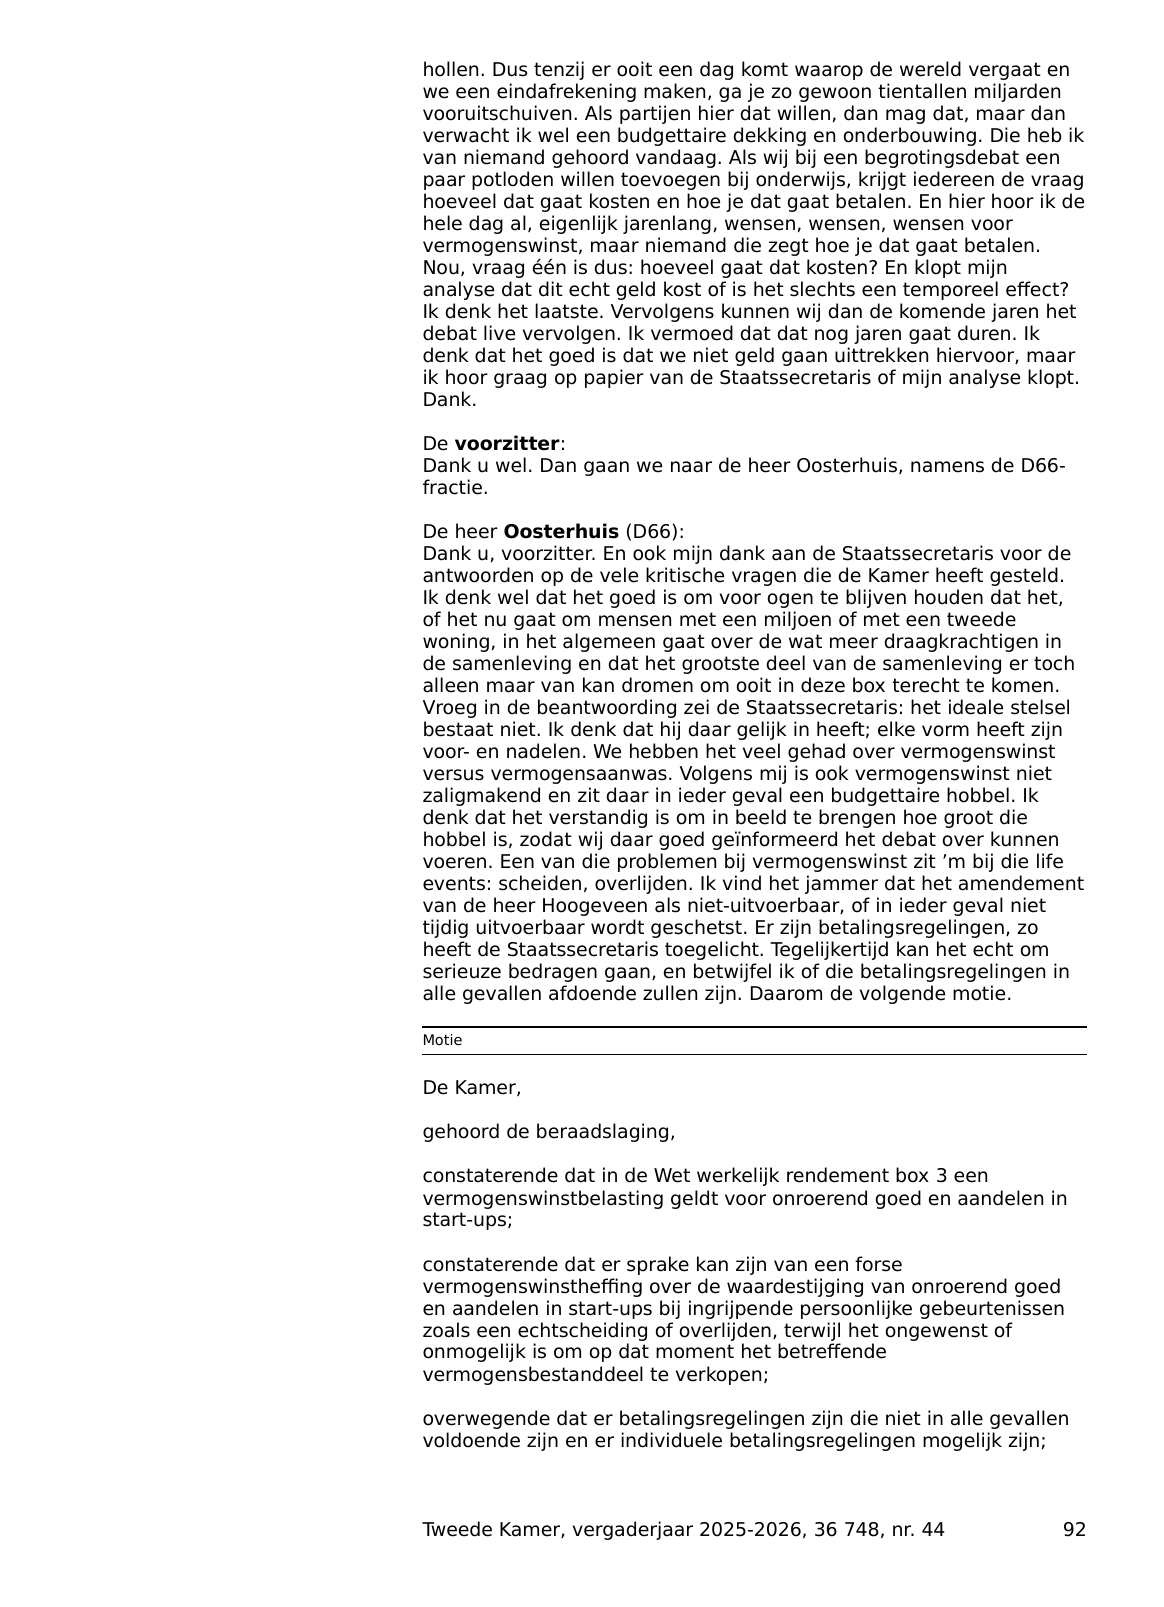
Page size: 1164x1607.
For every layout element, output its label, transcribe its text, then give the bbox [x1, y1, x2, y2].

text constaterende dat er sprake kan zijn van een forse vermogenswinstheffing over de waardestijging van onroerend goed en aandelen in start-ups bij ingrijpende persoonlijke gebeurtenissen zoals een echtscheiding of overlijden, terwijl het ongewenst of onmogelijk is om op dat moment het betreffende vermogensbestanddeel te verkopen; [422, 1253, 1087, 1385]
text overwegende dat er betalingsregelingen zijn die niet in alle gevallen voldoende zijn en er individuele betalingsregelingen mogelijk zijn; [422, 1408, 1087, 1452]
text De Kamer, [422, 1077, 1087, 1099]
text De heer Oosterhuis (D66): [422, 521, 1087, 543]
text constaterende dat in de Wet werkelijk rendement box 3 een vermogenswinstbelasting geldt voor onroerend goed en aandelen in start-ups; [422, 1165, 1087, 1231]
text De voorzitter: [422, 433, 1087, 455]
text Dank u wel. Dan gaan we naar de heer Oosterhuis, namens de D66-fractie. [422, 455, 1087, 499]
table_header Motie [422, 1028, 1087, 1054]
text hollen. Dus tenzij er ooit een dag komt waarop de wereld vergaat en we een eindafrekening maken, ga je zo gewoon tientallen miljarden vooruitschuiven. Als partijen hier dat willen, dan mag dat, maar dan verwacht ik wel een budgettaire dekking en onderbouwing. Die heb ik van niemand gehoord vandaag. Als wij bij een begrotingsdebat een paar potloden willen toevoegen bij onderwijs, krijgt iedereen de vraag hoeveel dat gaat kosten en hoe je dat gaat betalen. En hier hoor ik de hele dag al, eigenlijk jarenlang, wensen, wensen, wensen voor vermogenswinst, maar niemand die zegt hoe je dat gaat betalen. Nou, vraag één is dus: hoeveel gaat dat kosten? En klopt mijn analyse dat dit echt geld kost of is het slechts een temporeel effect? Ik denk het laatste. Vervolgens kunnen wij dan de komende jaren het debat live vervolgen. Ik vermoed dat dat nog jaren gaat duren. Ik denk dat het goed is dat we niet geld gaan uittrekken hiervoor, maar ik hoor graag op papier van de Staatssecretaris of mijn analyse klopt. Dank. [422, 59, 1087, 411]
text Dank u, voorzitter. En ook mijn dank aan de Staatssecretaris voor de antwoorden op de vele kritische vragen die de Kamer heeft gesteld. Ik denk wel dat het goed is om voor ogen te blijven houden dat het, of het nu gaat om mensen met een miljoen of met een tweede woning, in het algemeen gaat over de wat meer draagkrachtigen in de samenleving en dat het grootste deel van de samenleving er toch alleen maar van kan dromen om ooit in deze box terecht te komen. [422, 543, 1087, 697]
text gehoord de beraadslaging, [422, 1121, 1087, 1143]
text Vroeg in de beantwoording zei de Staatssecretaris: het ideale stelsel bestaat niet. Ik denk dat hij daar gelijk in heeft; elke vorm heeft zijn voor- en nadelen. We hebben het veel gehad over vermogenswinst versus vermogensaanwas. Volgens mij is ook vermogenswinst niet zaligmakend en zit daar in ieder geval een budgettaire hobbel. Ik denk dat het verstandig is om in beeld te brengen hoe groot die hobbel is, zodat wij daar goed geïnformeerd het debat over kunnen voeren. Een van die problemen bij vermogenswinst zit ’m bij die life events: scheiden, overlijden. Ik vind het jammer dat het amendement van de heer Hoogeveen als niet-uitvoerbaar, of in ieder geval niet tijdig uitvoerbaar wordt geschetst. Er zijn betalingsregelingen, zo heeft de Staatssecretaris toegelicht. Tegelijkertijd kan het echt om serieuze bedragen gaan, en betwijfel ik of die betalingsregelingen in alle gevallen afdoende zullen zijn. Daarom de volgende motie. [422, 697, 1087, 1004]
